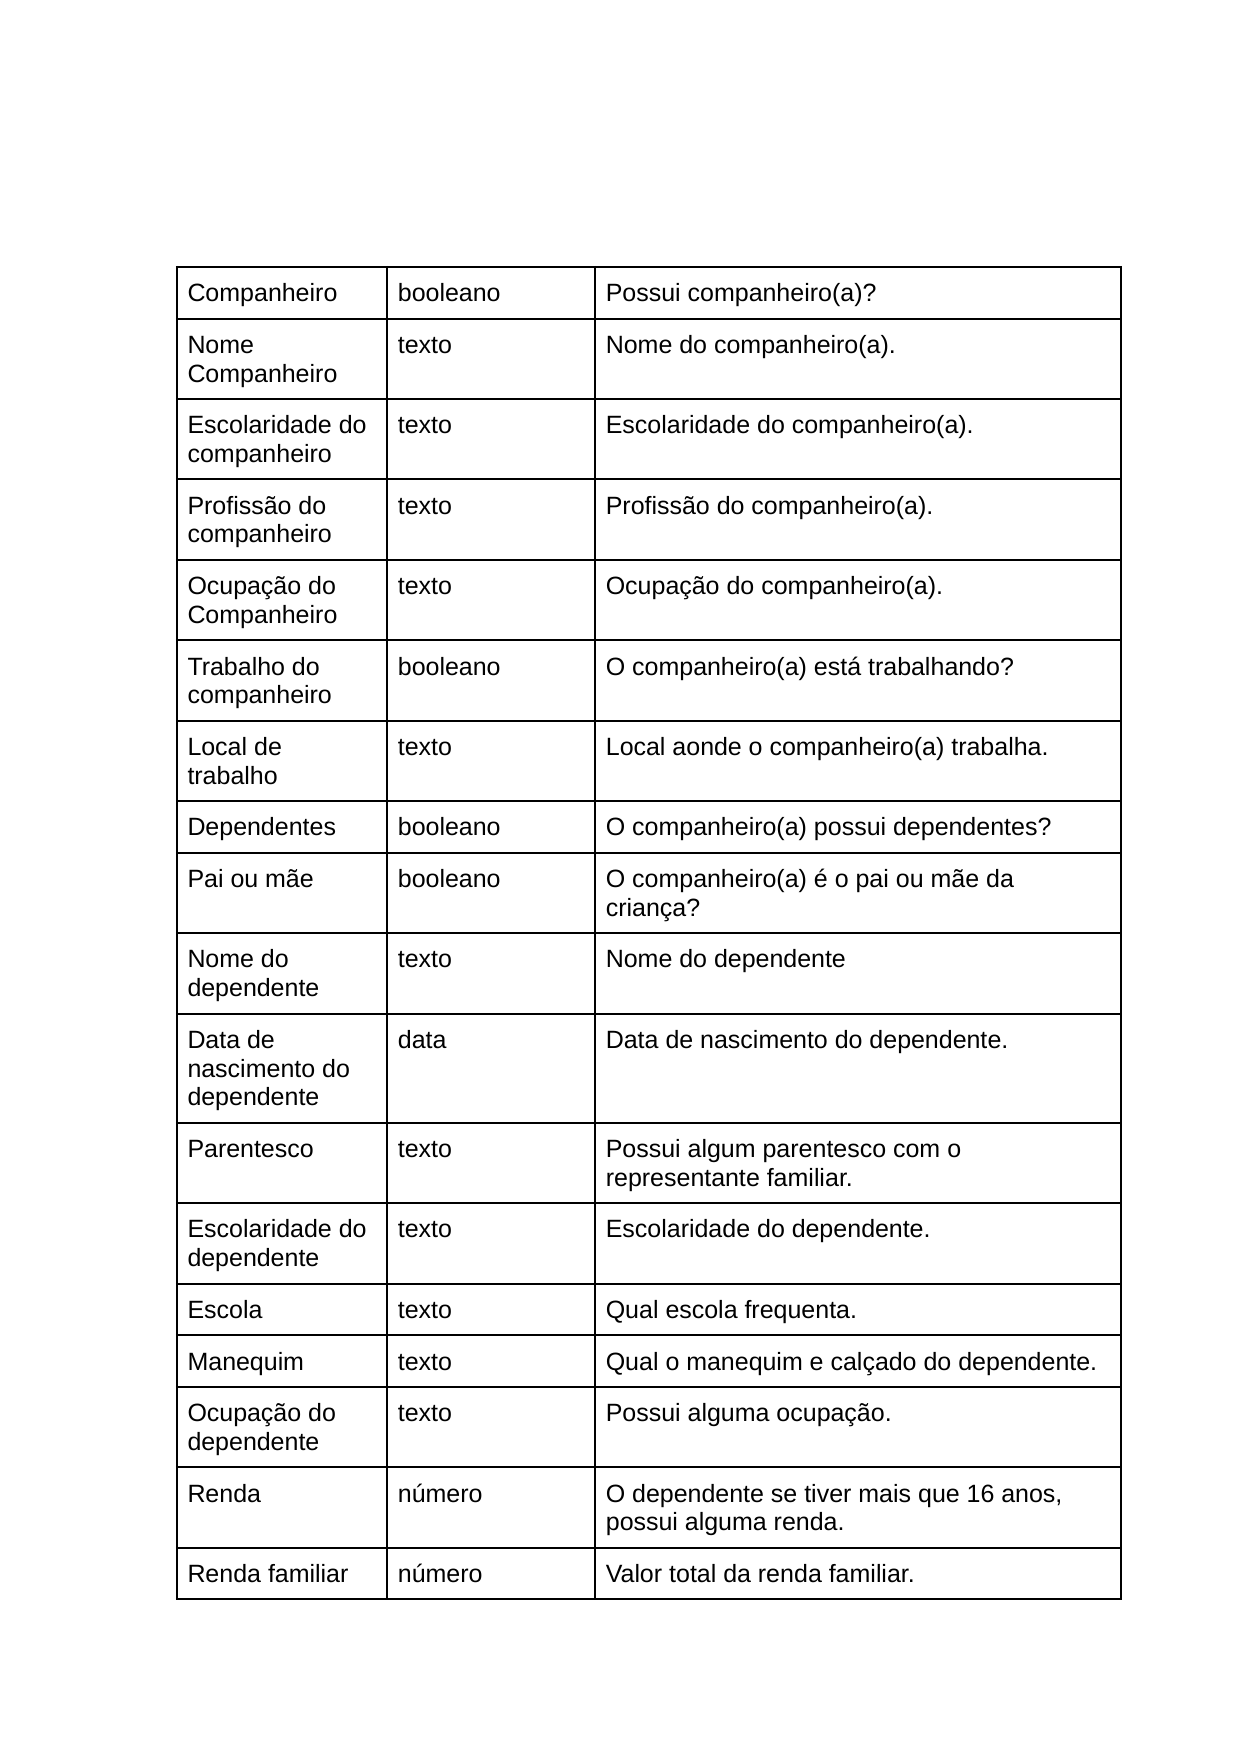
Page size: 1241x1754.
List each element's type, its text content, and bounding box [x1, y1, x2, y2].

table_cell booleano [388, 268, 594, 317]
table_cell texto [388, 320, 594, 398]
table_cell Nome do companheiro(a). [596, 320, 1120, 398]
table_cell Escolaridade do companheiro [178, 400, 386, 478]
table_cell O companheiro(a) possui dependentes? [596, 802, 1120, 852]
table_cell Data de nascimento do dependente. [596, 1015, 1120, 1122]
table_cell Nome do dependente [178, 934, 386, 1012]
table_cell Escola [178, 1285, 386, 1334]
table_cell Nome Companheiro [178, 320, 386, 398]
table_cell Local aonde o companheiro(a) trabalha. [596, 722, 1120, 800]
table_cell Possui companheiro(a)? [596, 268, 1120, 317]
table_cell Nome do dependente [596, 934, 1120, 1012]
table_cell texto [388, 722, 594, 800]
table_cell Profissão do companheiro [178, 480, 386, 559]
table_cell texto [388, 1388, 594, 1466]
table_cell Ocupação do Companheiro [178, 561, 386, 639]
table_cell Escolaridade do dependente [178, 1204, 386, 1282]
table_cell texto [388, 1124, 594, 1202]
table_cell data [388, 1015, 594, 1122]
table_cell booleano [388, 802, 594, 852]
table_cell texto [388, 561, 594, 639]
table_cell Renda [178, 1468, 386, 1547]
table_cell Escolaridade do dependente. [596, 1204, 1120, 1282]
table_cell booleano [388, 854, 594, 932]
table_cell texto [388, 1285, 594, 1334]
table_cell Parentesco [178, 1124, 386, 1202]
table_cell Dependentes [178, 802, 386, 852]
table_cell Manequim [178, 1336, 386, 1386]
table_cell booleano [388, 641, 594, 719]
table_cell Qual o manequim e calçado do dependente. [596, 1336, 1120, 1386]
table_cell texto [388, 400, 594, 478]
table_cell Data de nascimento do dependente [178, 1015, 386, 1122]
table_cell texto [388, 934, 594, 1012]
table_cell Companheiro [178, 268, 386, 317]
table_cell texto [388, 480, 594, 559]
table_cell número [388, 1468, 594, 1547]
table_cell Renda familiar [178, 1549, 386, 1598]
table_cell O dependente se tiver mais que 16 anos, possui alguma renda. [596, 1468, 1120, 1547]
table_cell Ocupação do dependente [178, 1388, 386, 1466]
table_cell Qual escola frequenta. [596, 1285, 1120, 1334]
table_cell número [388, 1549, 594, 1598]
table_cell Profissão do companheiro(a). [596, 480, 1120, 559]
table_cell Pai ou mãe [178, 854, 386, 932]
table_cell Possui alguma ocupação. [596, 1388, 1120, 1466]
table_cell Escolaridade do companheiro(a). [596, 400, 1120, 478]
table_cell Local de trabalho [178, 722, 386, 800]
table_cell O companheiro(a) é o pai ou mãe da criança? [596, 854, 1120, 932]
table_cell Trabalho do companheiro [178, 641, 386, 719]
table_cell Possui algum parentesco com o representante familiar. [596, 1124, 1120, 1202]
table_cell O companheiro(a) está trabalhando? [596, 641, 1120, 719]
table_cell texto [388, 1204, 594, 1282]
table_cell texto [388, 1336, 594, 1386]
table_cell Ocupação do companheiro(a). [596, 561, 1120, 639]
table_cell Valor total da renda familiar. [596, 1549, 1120, 1598]
